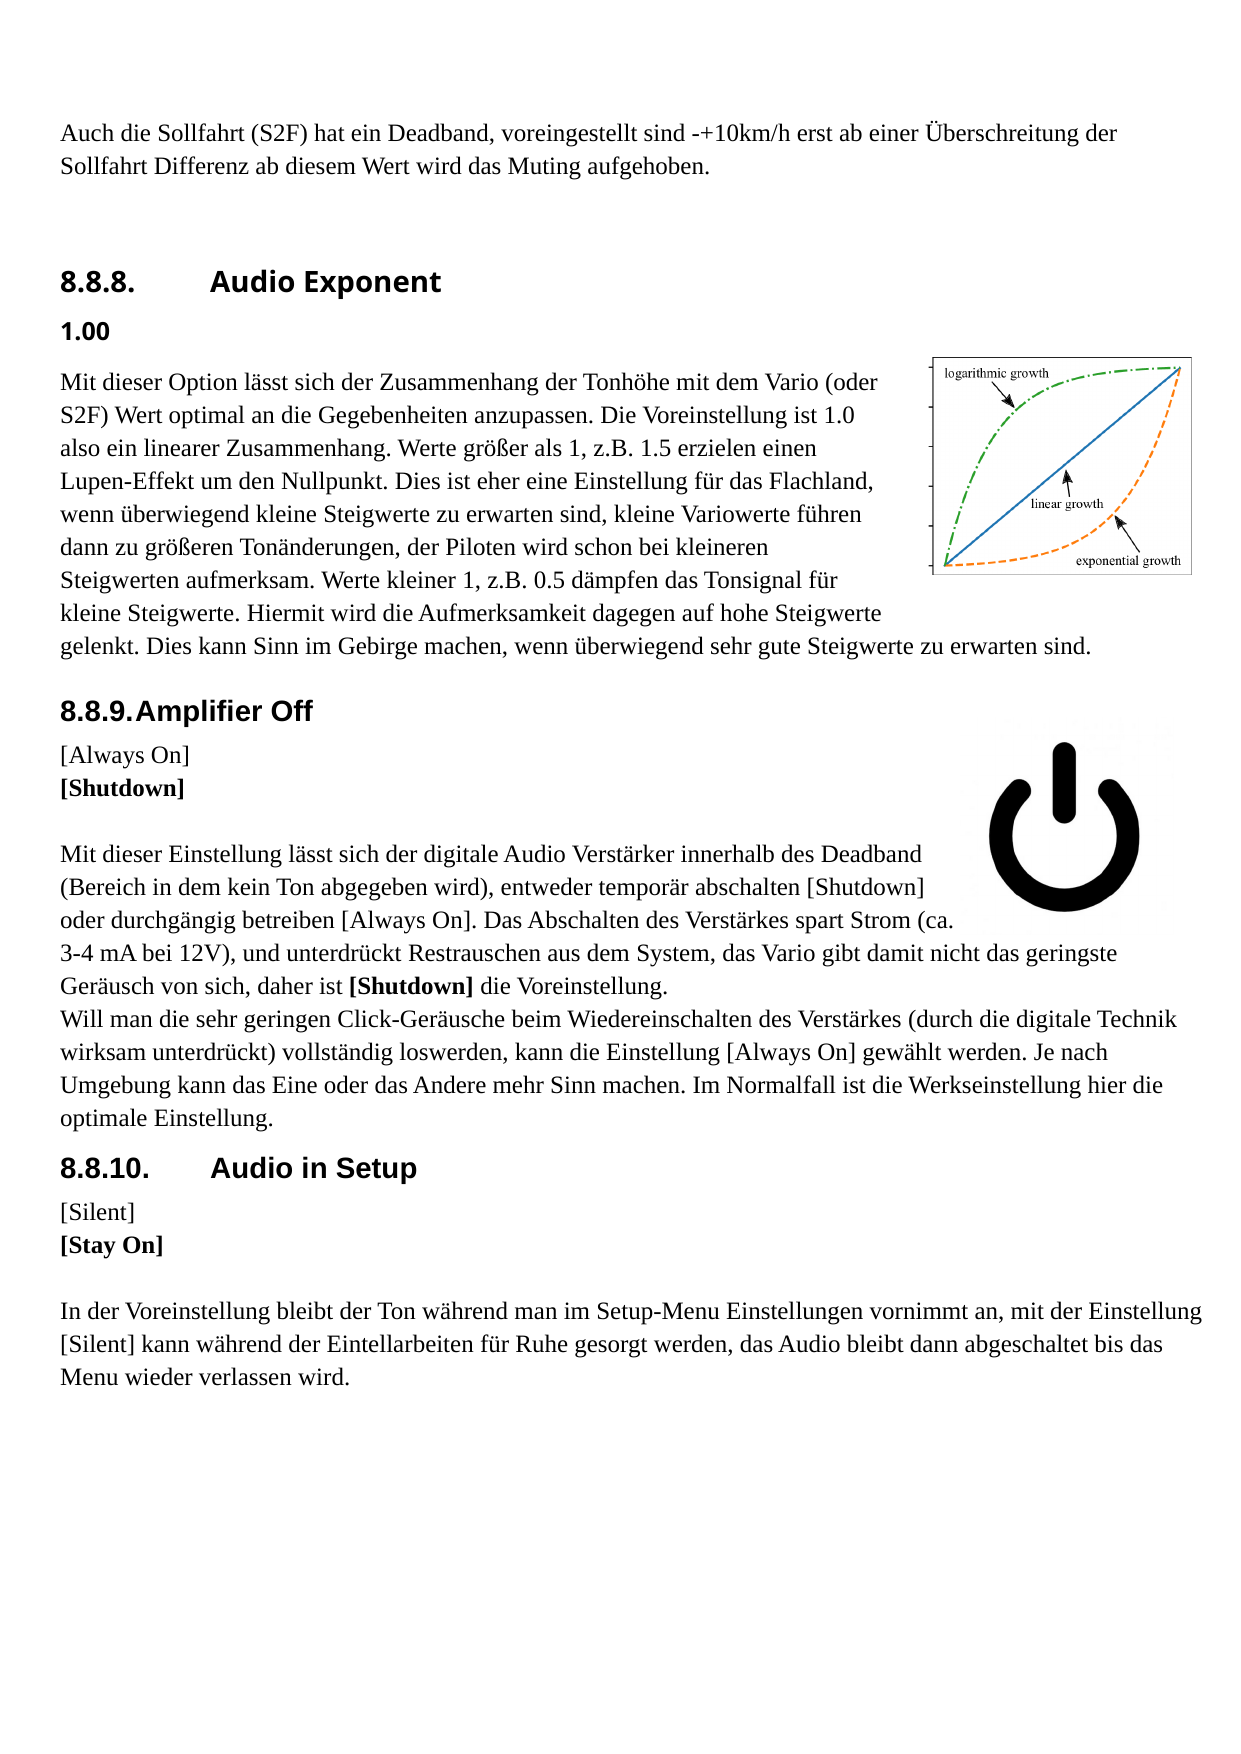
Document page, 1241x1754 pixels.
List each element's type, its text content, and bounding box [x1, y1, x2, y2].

subtitle Audio in Setup [60, 1151, 1207, 1184]
text In der Voreinstellung bleibt der Ton während man im Setup-Menu Einstellungen vornimmt an, mit der Einstellung [Silent] kann während der Eintellarbeiten für Ruhe gesorgt werden, das Audio bleibt dann abgeschaltet bis das Menu wieder verlassen wird. [60, 1296, 1207, 1391]
text [Silent] [60, 1197, 1207, 1226]
text Mit dieser Option lässt sich der Zusammenhang der Tonhöhe mit dem Vario (oder S2F) Wert optimal an die Gegebenheiten anzupassen. Die Voreinstellung ist 1.0 also ein linearer Zusammenhang. Werte größer als 1, z.B. 1.5 erzielen einen Lupen-Effekt um den Nullpunkt. Dies ist eher eine Einstellung für das Flachland, wenn überwiegend kleine Steigwerte zu erwarten sind, kleine Variowerte führen dann zu größeren Tonänderungen, der Piloten wird schon bei kleineren Steigwerten aufmerksam. Werte kleiner 1, z.B. 0.5 dämpfen das Tonsignal für kleine Steigwerte. Hiermit wird die Aufmerksamkeit dagegen auf hohe Steigwerte gelenkt. Dies kann Sinn im Gebirge machen, wenn überwiegend sehr gute Steigwerte zu erwarten sind. [60, 367, 1207, 660]
text [Always On] [60, 740, 960, 768]
text 1.00 [60, 313, 1207, 347]
text Mit dieser Einstellung lässt sich der digitale Audio Verstärker innerhalb des Deadband (Bereich in dem kein Ton abgegeben wird), entweder temporär abschalten [Shutdown] oder durchgängig betreiben [Always On]. Das Abschalten des Verstärkes spart Strom (ca. 3-4 mA bei 12V), und unterdrückt Restrauschen aus dem System, das Vario gibt damit nicht das geringste Geräusch von sich, daher ist [Shutdown] die Voreinstellung. [60, 839, 1207, 1000]
text [Stay On] [60, 1230, 1207, 1259]
picture [960, 717, 1174, 935]
picture [928, 357, 1192, 575]
text Will man die sehr geringen Click-Geräusche beim Wiedereinschalten des Verstärkes (durch die digitale Technik wirksam unterdrückt) vollständig loswerden, kann die Einstellung [Always On] gewählt werden. Je nach Umgebung kann das Eine oder das Andere mehr Sinn machen. Im Normalfall ist die Werkseinstellung hier die optimale Einstellung. [60, 1004, 1207, 1132]
text [1174, 740, 1207, 768]
text [Shutdown] [60, 773, 960, 802]
text [1174, 773, 1207, 802]
text Auch die Sollfahrt (S2F) hat ein Deadband, voreingestellt sind -+10km/h erst ab einer Überschreitung der Sollfahrt Differenz ab diesem Wert wird das Muting aufgehoben. [60, 118, 1207, 180]
subtitle Audio Exponent [60, 261, 1207, 301]
subtitle Amplifier Off [60, 693, 1207, 727]
